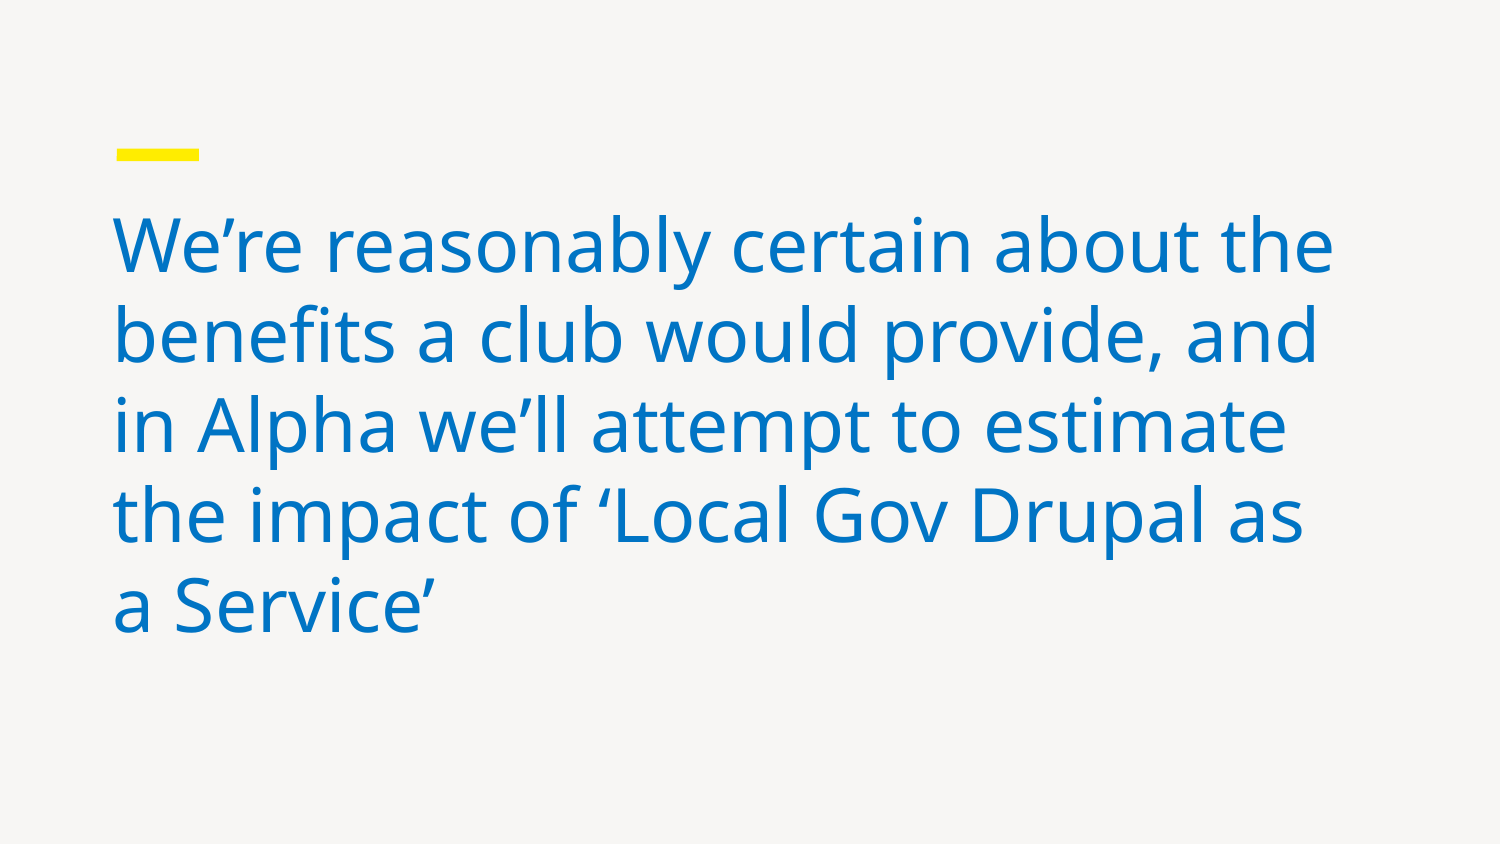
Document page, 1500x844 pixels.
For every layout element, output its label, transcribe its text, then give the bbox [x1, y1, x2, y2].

title We’re reasonably certain about the benefits a club would provide, and in Alpha we’ll attempt to estimate the impact of ‘Local Gov Drupal as a Service’ [112, 197, 1340, 569]
